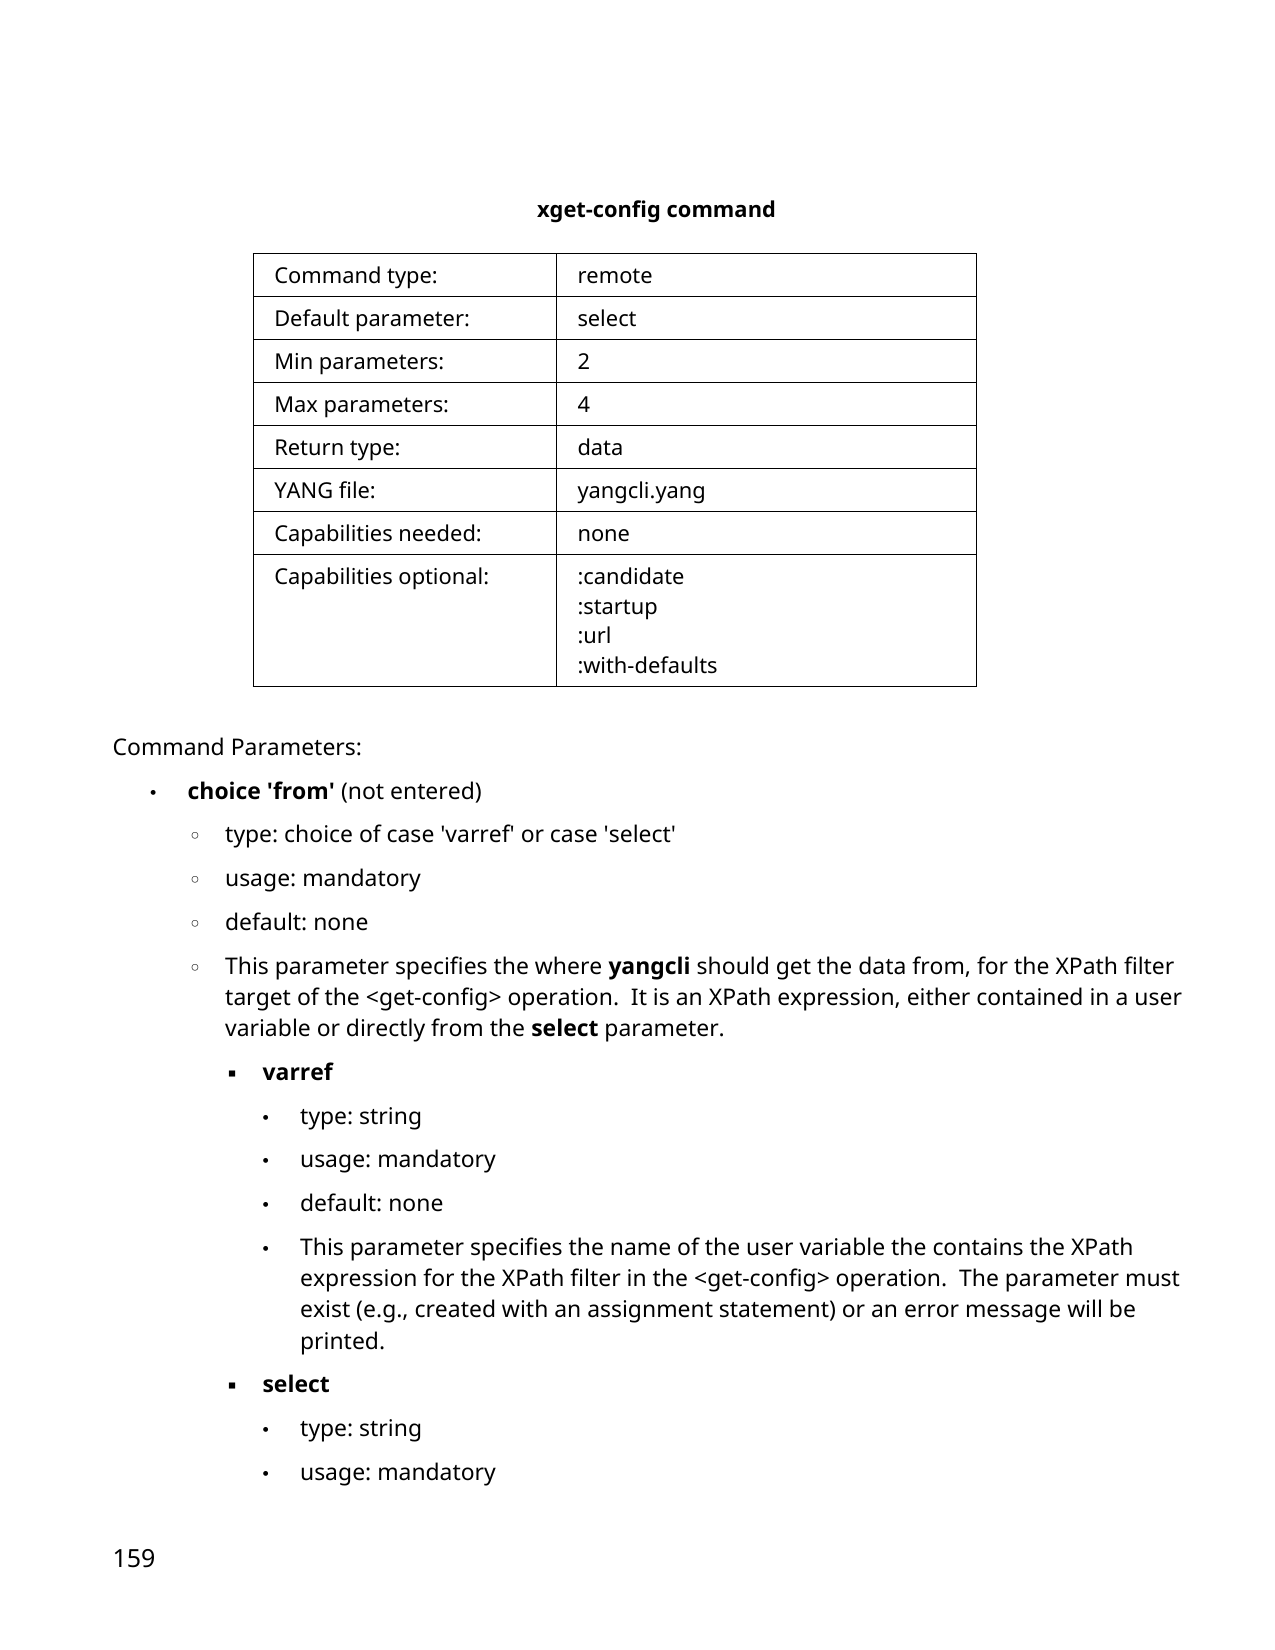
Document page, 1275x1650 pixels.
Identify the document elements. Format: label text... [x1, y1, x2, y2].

list choice 'from' (not entered) [150, 774, 1200, 806]
list default: none [262, 1187, 1200, 1218]
table_cell YANG file: [254, 469, 556, 511]
table_cell select [557, 297, 976, 339]
list This parameter specifies the where yangcli should get the data from, for the XPath filter target of the <get-config> operation. It is an XPath expression, either contained in a user variable or directly from the select parameter. [187, 949, 1200, 1043]
table_cell Return type: [254, 426, 556, 468]
table_cell Capabilities needed: [254, 512, 556, 554]
list select [225, 1368, 1200, 1399]
list varref [225, 1056, 1200, 1087]
text Command Parameters: [112, 731, 1200, 762]
table_cell yangcli.yang [557, 469, 976, 511]
table_cell Default parameter: [254, 297, 556, 339]
list type: string [262, 1099, 1200, 1131]
table_cell :candidate :startup :url :with-defaults [557, 555, 976, 686]
table_cell Max parameters: [254, 383, 556, 425]
subtitle xget-config command [127, 194, 1185, 223]
list usage: mandatory [262, 1143, 1200, 1174]
list default: none [187, 906, 1200, 937]
table_cell Min parameters: [254, 340, 556, 382]
list type: choice of case 'varref' or case 'select' [187, 818, 1200, 849]
list usage: mandatory [262, 1456, 1200, 1487]
list This parameter specifies the name of the user variable the contains the XPath expression for the XPath filter in the <get-config> operation. The parameter must exist (e.g., created with an assignment statement) or an error message will be printed. [262, 1231, 1200, 1356]
table_cell 4 [557, 383, 976, 425]
table_cell none [557, 512, 976, 554]
table_cell data [557, 426, 976, 468]
table_cell 2 [557, 340, 976, 382]
table_header Command type: [254, 254, 556, 296]
list usage: mandatory [187, 862, 1200, 893]
list type: string [262, 1412, 1200, 1443]
table_cell Capabilities optional: [254, 555, 556, 686]
table_header remote [557, 254, 976, 296]
